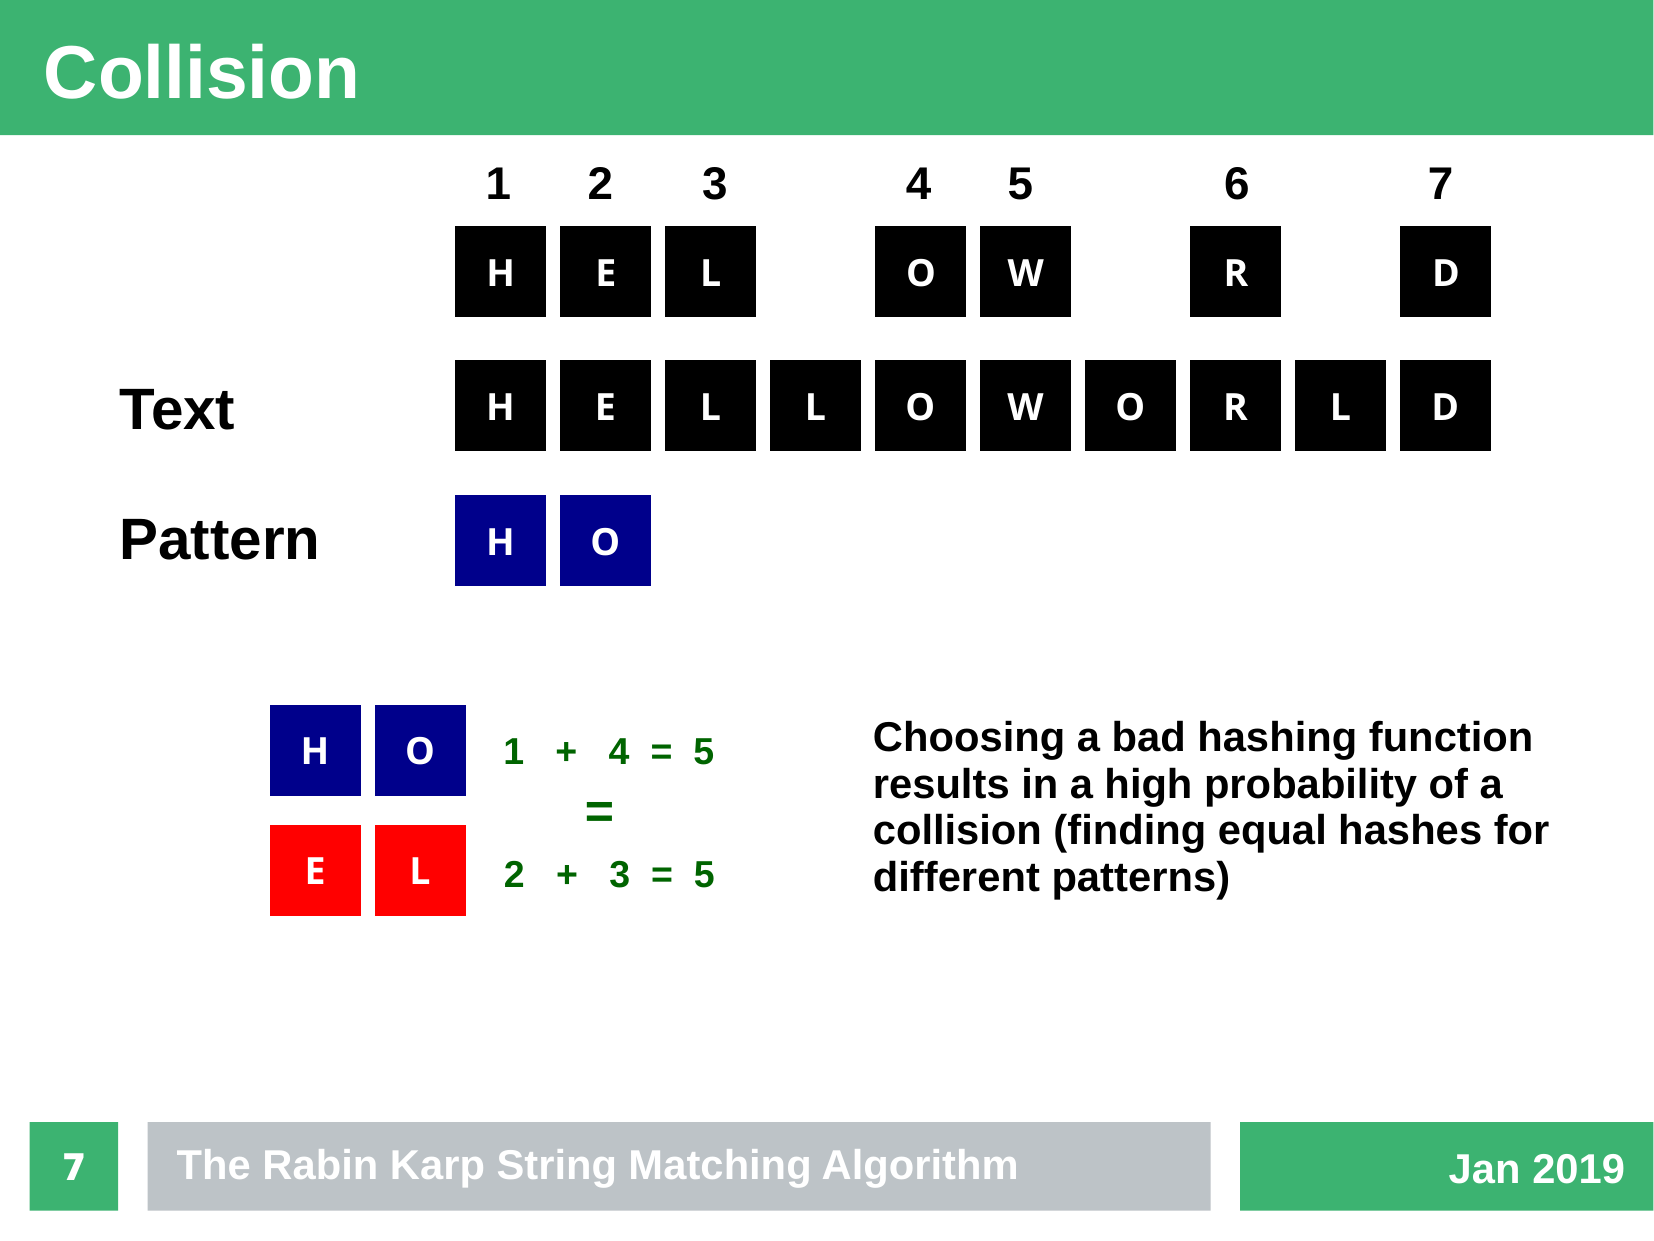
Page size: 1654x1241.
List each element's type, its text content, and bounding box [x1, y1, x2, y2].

text_box O [560, 495, 651, 586]
text_box H [455, 360, 546, 451]
text_box L [1295, 360, 1386, 451]
text_box D [1400, 360, 1491, 451]
text_box = [570, 664, 646, 847]
text_box 1 + 4 = 5 [646, 723, 766, 823]
text_box L [375, 825, 466, 916]
text_box E [270, 825, 361, 916]
text_box O [1085, 360, 1176, 451]
title Collision [43, 24, 1653, 115]
text_box 2 + 3 = 5 [489, 846, 796, 946]
text_box H [455, 226, 546, 317]
text_box O [375, 705, 466, 796]
text_box L [770, 360, 861, 451]
text_box H [270, 705, 361, 796]
text_box E [560, 360, 651, 451]
text_box Jan 2019 [1433, 1138, 1654, 1203]
text_box Text Pattern [105, 369, 361, 580]
text_box E [560, 226, 651, 317]
text_box R [1190, 360, 1281, 451]
text_box R [1190, 226, 1281, 317]
text_box D [1400, 226, 1491, 317]
text_box W [980, 360, 1071, 451]
text_box O [875, 360, 966, 451]
text_box O [875, 226, 966, 317]
text_box L [665, 360, 756, 451]
text_box The Rabin Karp String Matching Algorithm [161, 1133, 1156, 1197]
text_box 1 2 3 4 5 6 7 [470, 150, 1491, 217]
text_box L [665, 226, 756, 317]
text_box 1 + 4 = 5 [488, 723, 570, 823]
text_box H [455, 495, 546, 586]
text_box Choosing a bad hashing function results in a high probability of a collision (finding equal hashes for different patterns) [858, 706, 1624, 978]
text_box W [980, 226, 1071, 317]
